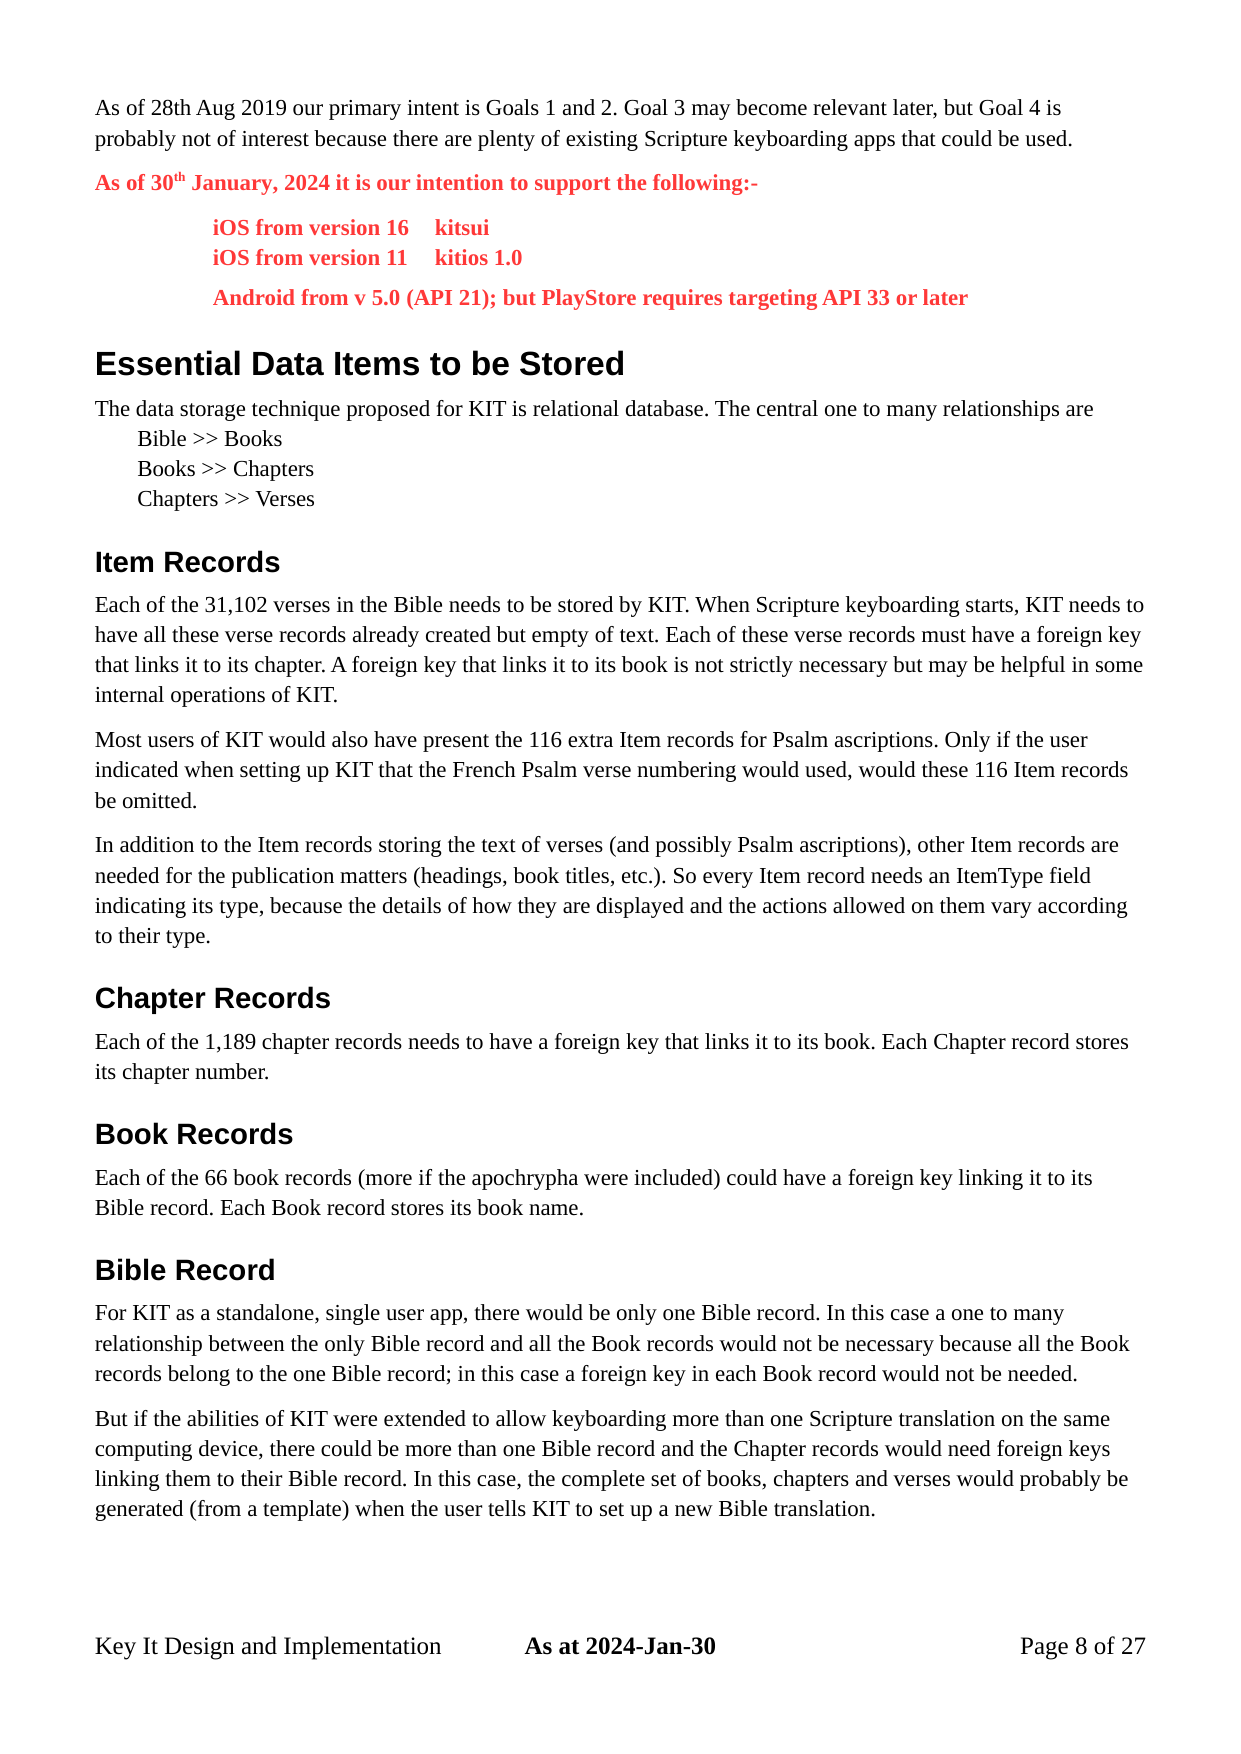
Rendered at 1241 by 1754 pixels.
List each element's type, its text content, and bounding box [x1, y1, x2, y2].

text But if the abilities of KIT were extended to allow keyboarding more than one Scripture translation on the same computing device, there could be more than one Bible record and the Chapter records would need foreign keys linking them to their Bible record. In this case, the complete set of books, chapters and verses would probably be generated (from a template) when the user tells KIT to set up a new Bible translation. [94, 1404, 1146, 1522]
text In addition to the Item records storing the text of verses (and possibly Psalm ascriptions), other Item records are needed for the publication matters (headings, book titles, etc.). So every Item record needs an ItemType field indicating its type, because the details of how they are displayed and the actions allowed on them vary according to their type. [94, 831, 1146, 948]
text Each of the 31,102 verses in the Bible needs to be stored by KIT. When Scripture keyboarding starts, KIT needs to have all these verse records already created but empty of text. Each of these verse records must have a foreign key that links it to its chapter. A foreign key that links it to its book is not strictly necessary but may be helpful in some internal operations of KIT. [94, 591, 1146, 708]
text Each of the 1,189 chapter records needs to have a foreign key that links it to its book. Each Chapter record stores its chapter number. [94, 1028, 1146, 1084]
text Most users of KIT would also have present the 116 extra Item records for Psalm ascriptions. Only if the user indicated when setting up KIT that the French Psalm verse numbering would used, would these 116 Item records be omitted. [94, 726, 1146, 813]
text iOS from version 16 kitsui iOS from version 11 kitios 1.0 [213, 214, 1146, 271]
text Android from v 5.0 (API 21); but PlayStore requires targeting API 33 or later [213, 283, 1146, 310]
subtitle Chapter Records [94, 981, 1146, 1015]
subtitle Bible Record [94, 1253, 1146, 1287]
text As of 28th Aug 2019 our primary intent is Goals 1 and 2. Goal 3 may become relevant later, but Goal 4 is probably not of interest because there are plenty of existing Scripture keyboarding apps that could be used. [94, 94, 1146, 151]
text For KIT as a standalone, single user app, there would be only one Bible record. In this case a one to many relationship between the only Bible record and all the Book records would not be necessary because all the Book records belong to the one Bible record; in this case a foreign key in each Book record would not be needed. [94, 1299, 1146, 1386]
text As of 30th January, 2024 it is our intention to support the following:- [94, 169, 1146, 196]
text Each of the 66 book records (more if the apochrypha were included) could have a foreign key linking it to its Bible record. Each Book record stores its book name. [94, 1163, 1146, 1220]
text The data storage technique proposed for KIT is relational database. The central one to many relationships are Bible >> Books Books >> Chapters Chapters >> Verses [94, 394, 1146, 512]
subtitle Book Records [94, 1117, 1146, 1151]
subtitle Essential Data Items to be Stored [94, 343, 1146, 382]
subtitle Item Records [94, 544, 1146, 578]
